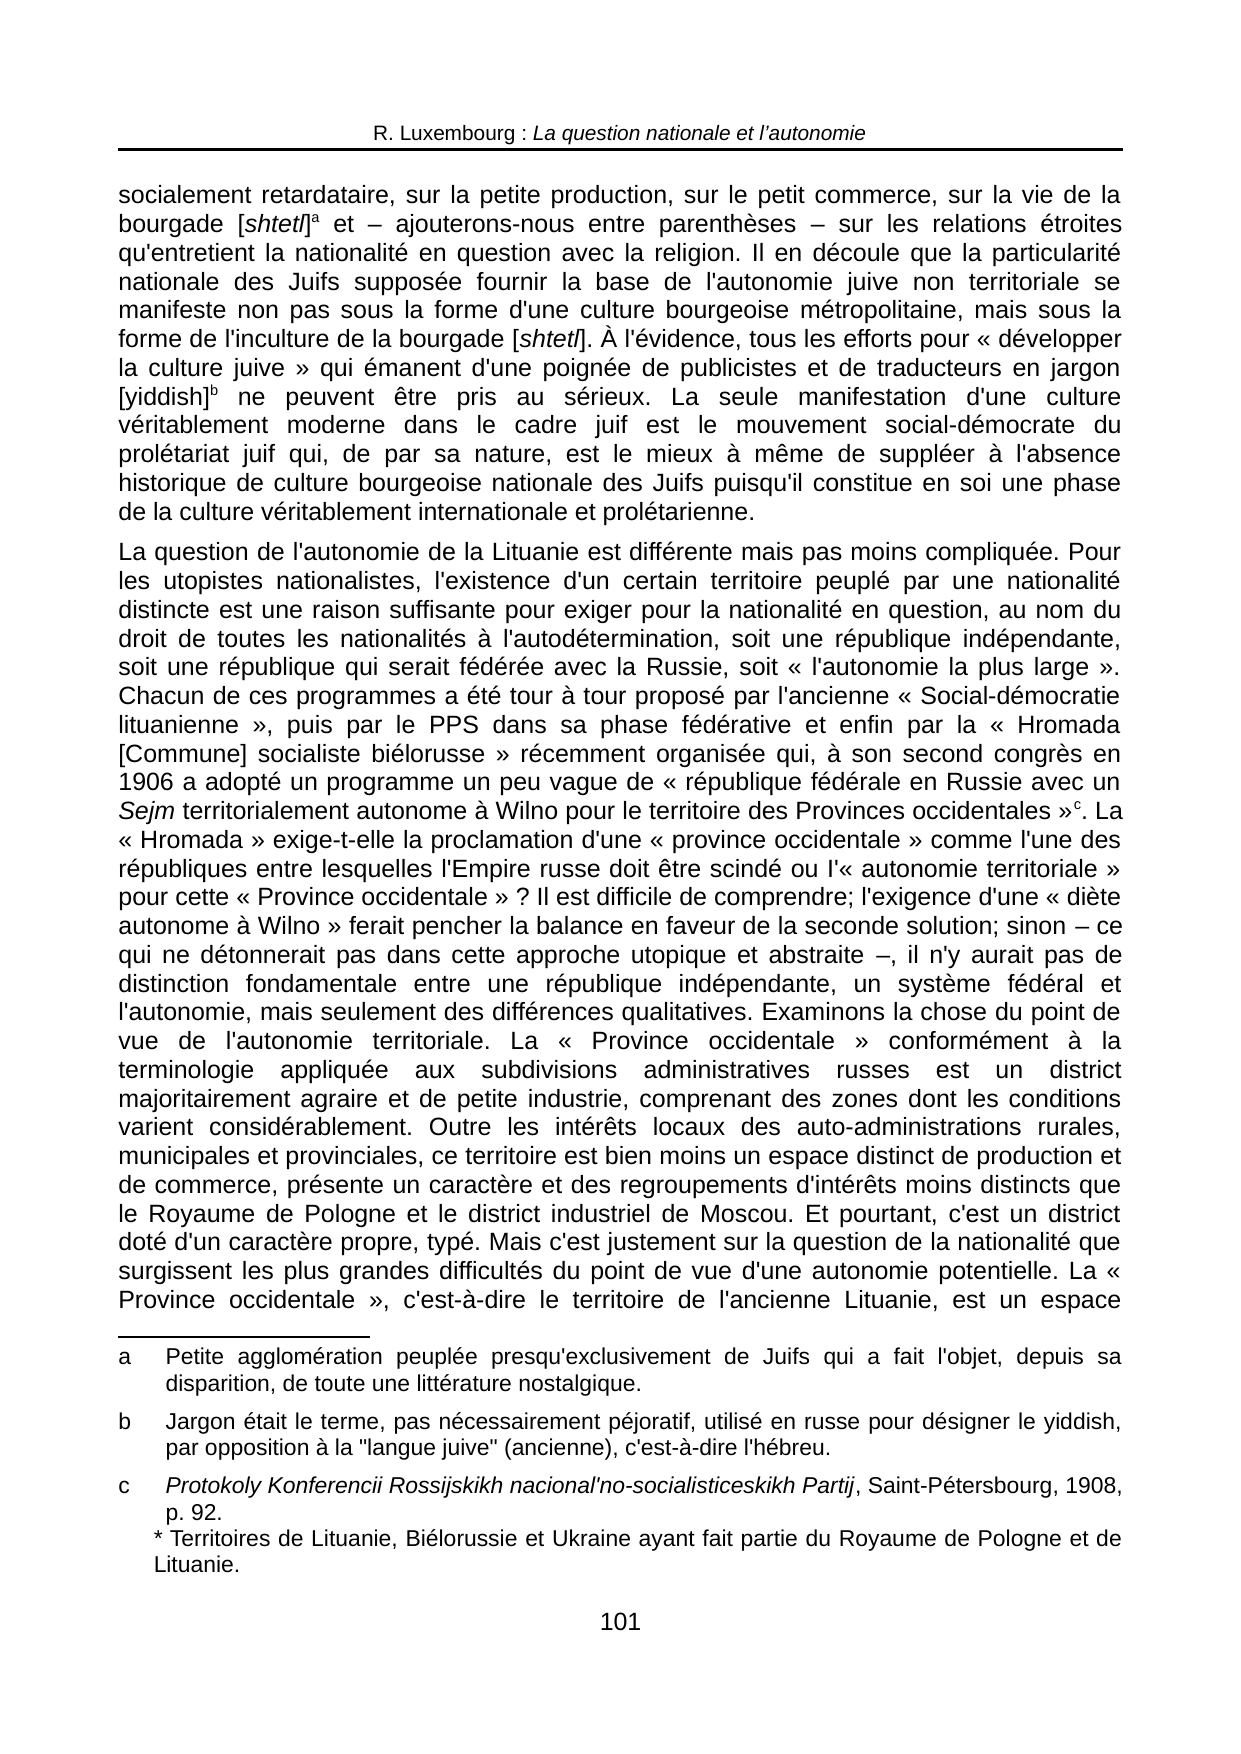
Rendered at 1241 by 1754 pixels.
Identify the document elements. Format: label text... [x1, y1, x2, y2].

text La question de l'autonomie de la Lituanie est différente mais pas moins compliquée. Pour les utopistes nationalistes, l'existence d'un certain territoire peuplé par une nationalité distincte est une raison suffisante pour exiger pour la nationalité en question, au nom du droit de toutes les nationalités à l'autodétermination, soit une république indépendante, soit une république qui serait fédérée avec la Russie, soit « l'autonomie la plus large ». Chacun de ces programmes a été tour à tour proposé par l'ancienne « Social-démocratie lituanienne », puis par le PPS dans sa phase fédérative et enfin par la « Hromada [Commune] socialiste biélorusse » récemment organisée qui, à son second congrès en 1906 a adopté un programme un peu vague de « république fédérale en Russie avec un Sejm territorialement autonome à Wilno pour le territoire des Provinces occidentales ». La « Hromada » exige-t-elle la proclamation d'une « province occidentale » comme l'une des républiques entre lesquelles l'Empire russe doit être scindé ou I'« autonomie territoriale » pour cette « Province occidentale » ? Il est difficile de comprendre; l'exigence d'une « diète autonome à Wilno » ferait pencher la balance en faveur de la seconde solution; sinon – ce qui ne détonnerait pas dans cette approche utopique et abstraite –, il n'y aurait pas de distinction fondamentale entre une république indépendante, un système fédéral et l'autonomie, mais seulement des différences qualitatives. Examinons la chose du point de vue de l'autonomie territoriale. La « Province occidentale » conformément à la terminologie appliquée aux subdivisions administratives russes est un district majoritairement agraire et de petite industrie, comprenant des zones dont les conditions varient considérablement. Outre les intérêts locaux des auto-administrations rurales, municipales et provinciales, ce territoire est bien moins un espace distinct de production et de commerce, présente un caractère et des regroupements d'intérêts moins distincts que le Royaume de Pologne et le district industriel de Moscou. Et pourtant, c'est un district doté d'un caractère propre, typé. Mais c'est justement sur la question de la nationalité que surgissent les plus grandes difficultés du point de vue d'une autonomie potentielle. La « Province occidentale », c'est-à-dire le territoire de l'ancienne Lituanie, est un espace [118, 537, 1123, 1313]
text Petite agglomération peuplée presqu'exclusivement de Juifs qui a fait l'objet, depuis sa disparition, de toute une littérature nostalgique. [118, 1343, 1123, 1396]
text * Territoires de Lituanie, Biélorussie et Ukraine ayant fait partie du Royaume de Pologne et de Lituanie. [153, 1525, 1123, 1578]
text Jargon était le terme, pas nécessairement péjoratif, utilisé en russe pour désigner le yiddish, par opposition à la "langue juive" (ancienne), c'est-à-dire l'hébreu. [118, 1408, 1123, 1460]
text socialement retardataire, sur la petite production, sur le petit commerce, sur la vie de la bourgade [shtetl] et – ajouterons-nous entre parenthèses – sur les relations étroites qu'entretient la nationalité en question avec la religion. Il en découle que la particularité nationale des Juifs supposée fournir la base de l'autonomie juive non territoriale se manifeste non pas sous la forme d'une culture bourgeoise métropolitaine, mais sous la forme de l'inculture de la bourgade [shtetl]. À l'évidence, tous les efforts pour « développer la culture juive » qui émanent d'une poignée de publicistes et de traducteurs en jargon [yiddish] ne peuvent être pris au sérieux. La seule manifestation d'une culture véritablement moderne dans le cadre juif est le mouvement social-démocrate du prolétariat juif qui, de par sa nature, est le mieux à même de suppléer à l'absence historique de culture bourgeoise nationale des Juifs puisqu'il constitue en soi une phase de la culture véritablement internationale et prolétarienne. [118, 181, 1123, 526]
text Protokoly Konferencii Rossijskikh nacional'no-socialisticeskikh Partij, Saint-Pétersbourg, 1908, p. 92. [118, 1472, 1123, 1525]
